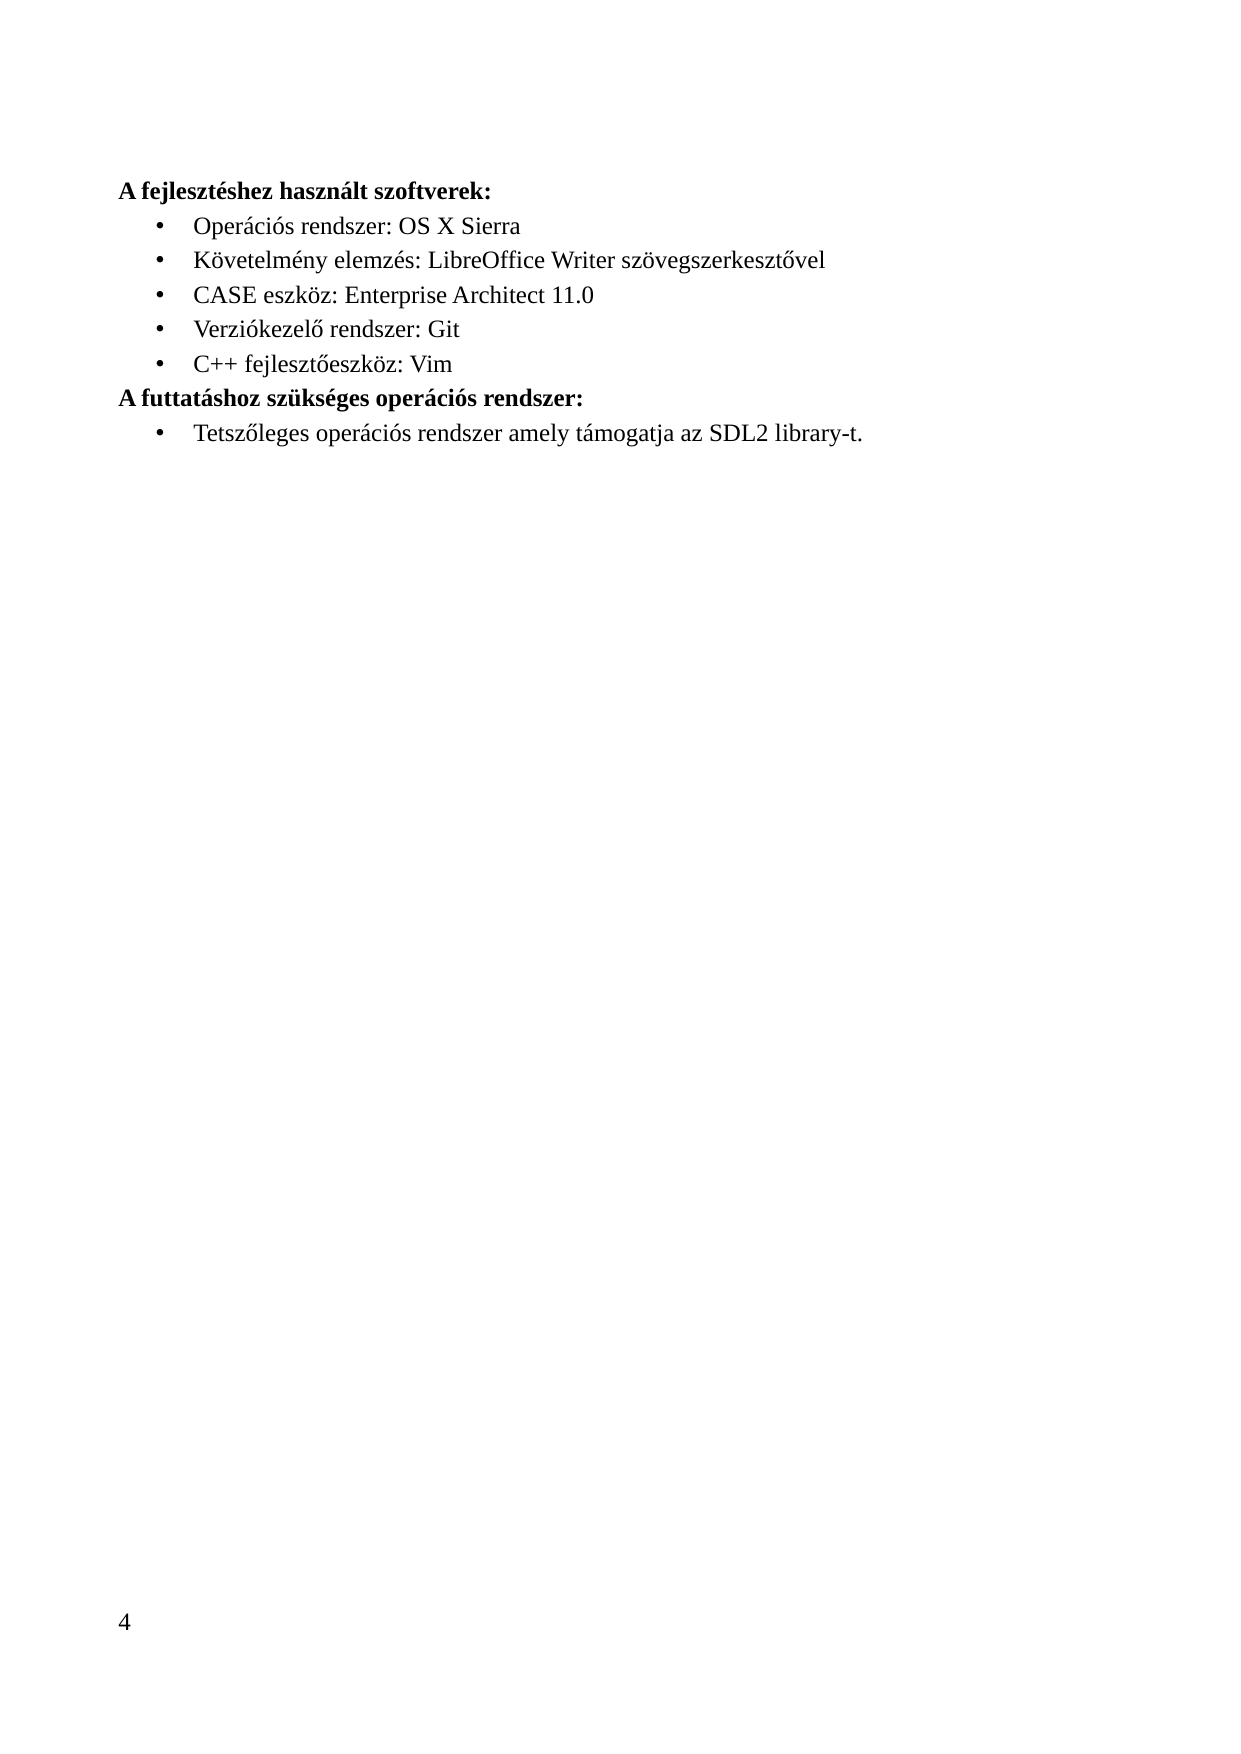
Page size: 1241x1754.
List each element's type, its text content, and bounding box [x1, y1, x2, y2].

list Tetszőleges operációs rendszer amely támogatja az SDL2 library-t. [156, 418, 1122, 446]
list CASE eszköz: Enterprise Architect 11.0 [156, 280, 1122, 308]
list Követelmény elemzés: LibreOffice Writer szövegszerkesztővel [156, 245, 1122, 274]
list C++ fejlesztőeszköz: Vim [156, 349, 1122, 377]
list Verziókezelő rendszer: Git [156, 314, 1122, 343]
list Operációs rendszer: OS X Sierra [156, 211, 1122, 239]
text A fejlesztéshez használt szoftverek: [118, 176, 1122, 205]
text A futtatáshoz szükséges operációs rendszer: [118, 383, 1122, 412]
